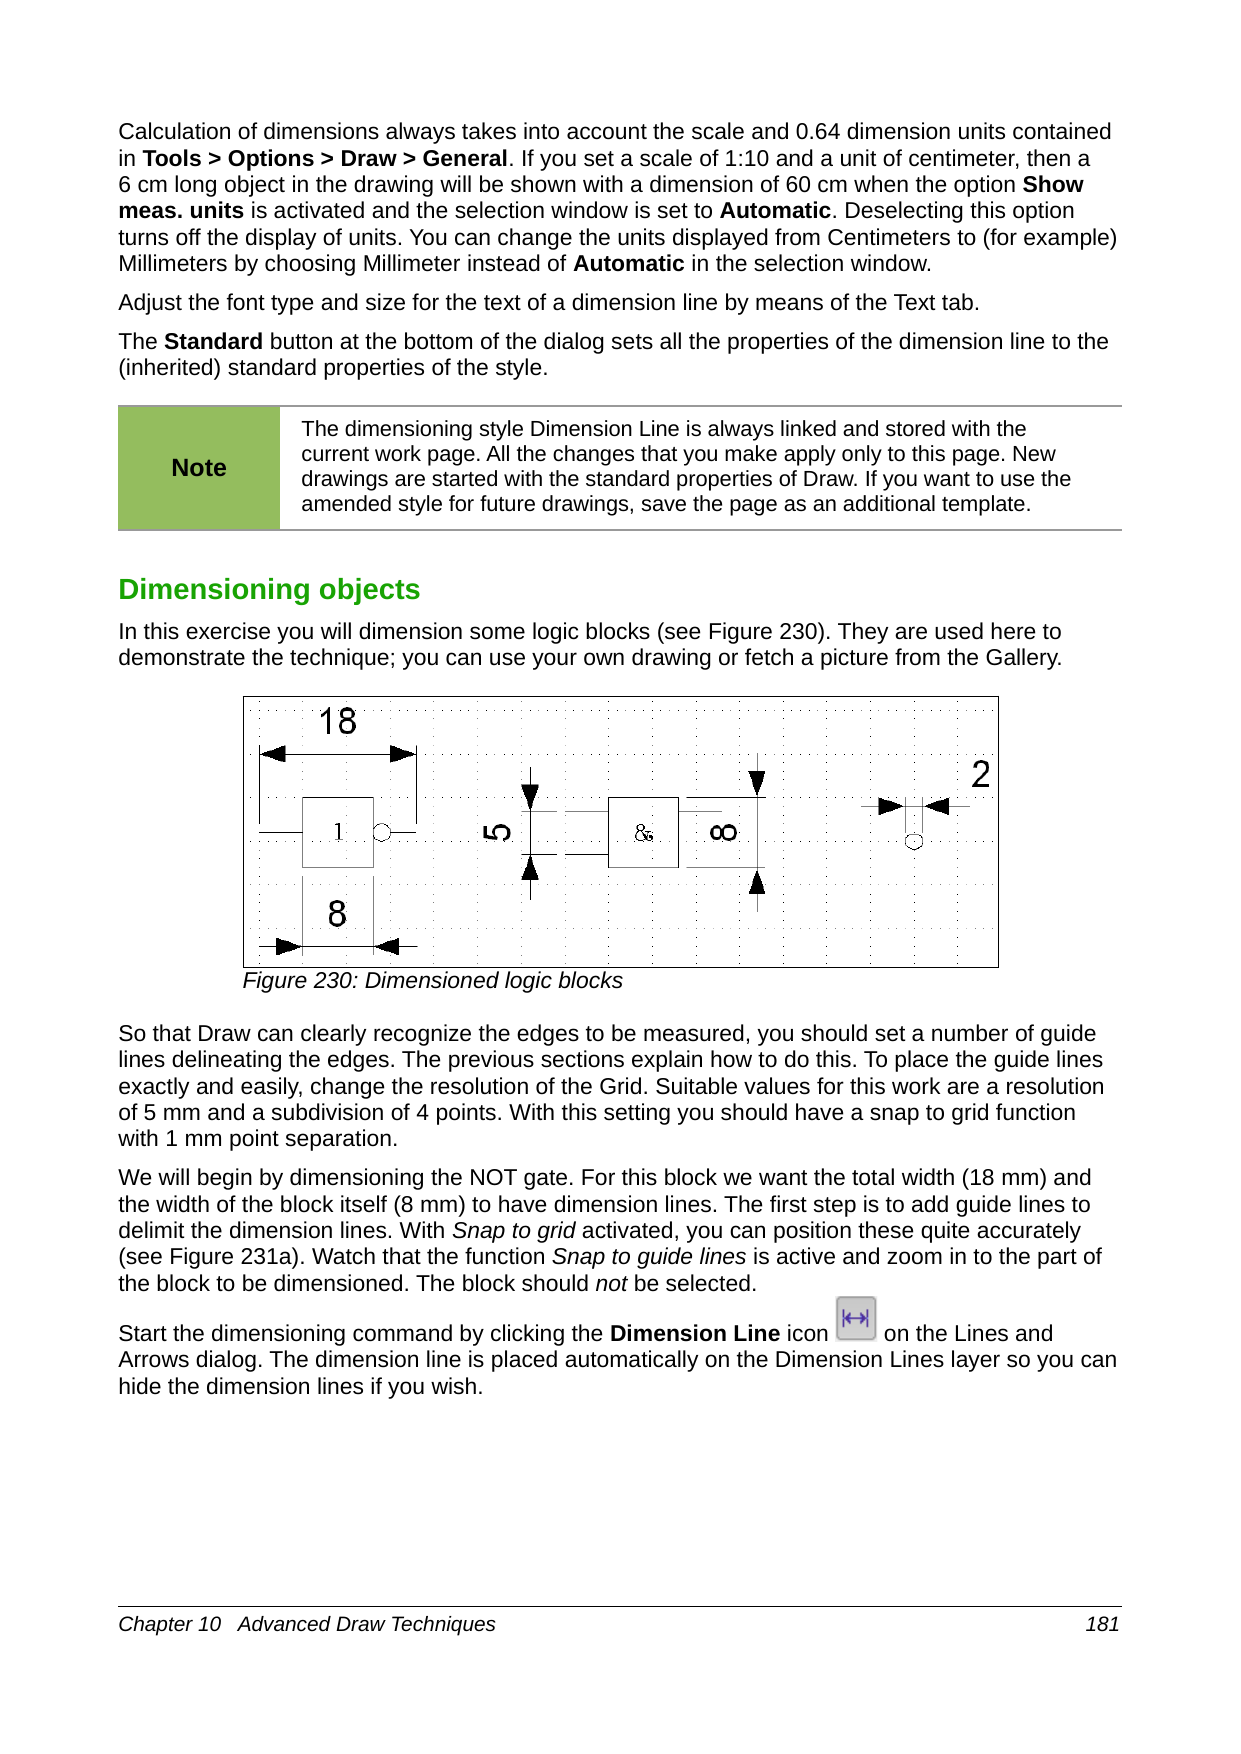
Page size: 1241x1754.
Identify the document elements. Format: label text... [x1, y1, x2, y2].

subtitle Dimensioning objects [118, 572, 1122, 605]
table_header Note [118, 407, 280, 529]
text So that Draw can clearly recognize the edges to be measured, you should set a number of guide lines delineating the edges. The previous sections explain how to do this. To place the guide lines exactly and easily, change the resolution of the Grid. Suitable values for this work are a resolution of 5 mm and a subdivision of 4 points. With this setting you should have a snap to grid function with 1 mm point separation. [118, 1020, 1122, 1152]
text Start the dimensioning command by clicking the Dimension Line icon on the Lines and Arrows dialog. The dimension line is placed automatically on the Dimension Lines layer so you can hide the dimension lines if you wish. [118, 1317, 1122, 1399]
picture [244, 697, 998, 967]
text Figure 230: Dimensioned logic blocks [242, 968, 998, 994]
picture [835, 1296, 878, 1342]
text We will begin by dimensioning the NOT gate. For this block we want the total width (18 mm) and the width of the block itself (8 mm) to have dimension lines. The first step is to add guide lines to delimit the dimension lines. With Snap to grid activated, you can position these quite accurately (see Figure 231a). Watch that the function Snap to guide lines is active and zoom in to the part of the block to be dimensioned. The block should not be selected. [118, 1164, 1122, 1296]
text Calculation of dimensions always takes into account the scale and 0.64 dimension units contained in Tools > Options > Draw > General. If you set a scale of 1:10 and a unit of centimeter, then a 6 cm long object in the drawing will be shown with a dimension of 60 cm when the option Show meas. units is activated and the selection window is set to Automatic. Deselecting this option turns off the display of units. You can change the units displayed from Centimeters to (for example) Millimeters by choosing Millimeter instead of Automatic in the selection window. [118, 118, 1122, 276]
text The Standard button at the bottom of the dialog sets all the properties of the dimension line to the (inherited) standard properties of the style. [118, 328, 1122, 380]
table_header The dimensioning style Dimension Line is always linked and stored with the current work page. All the changes that you make apply only to this page. New drawings are started with the standard properties of Draw. If you want to use the amended style for future drawings, save the page as an additional template. [280, 407, 1122, 529]
text In this exercise you will dimension some logic blocks (see Figure 230). They are used here to demonstrate the technique; you can use your own drawing or fetch a picture from the Gallery. [118, 618, 1122, 670]
text Adjust the font type and size for the text of a dimension line by means of the Text tab. [118, 289, 1122, 315]
